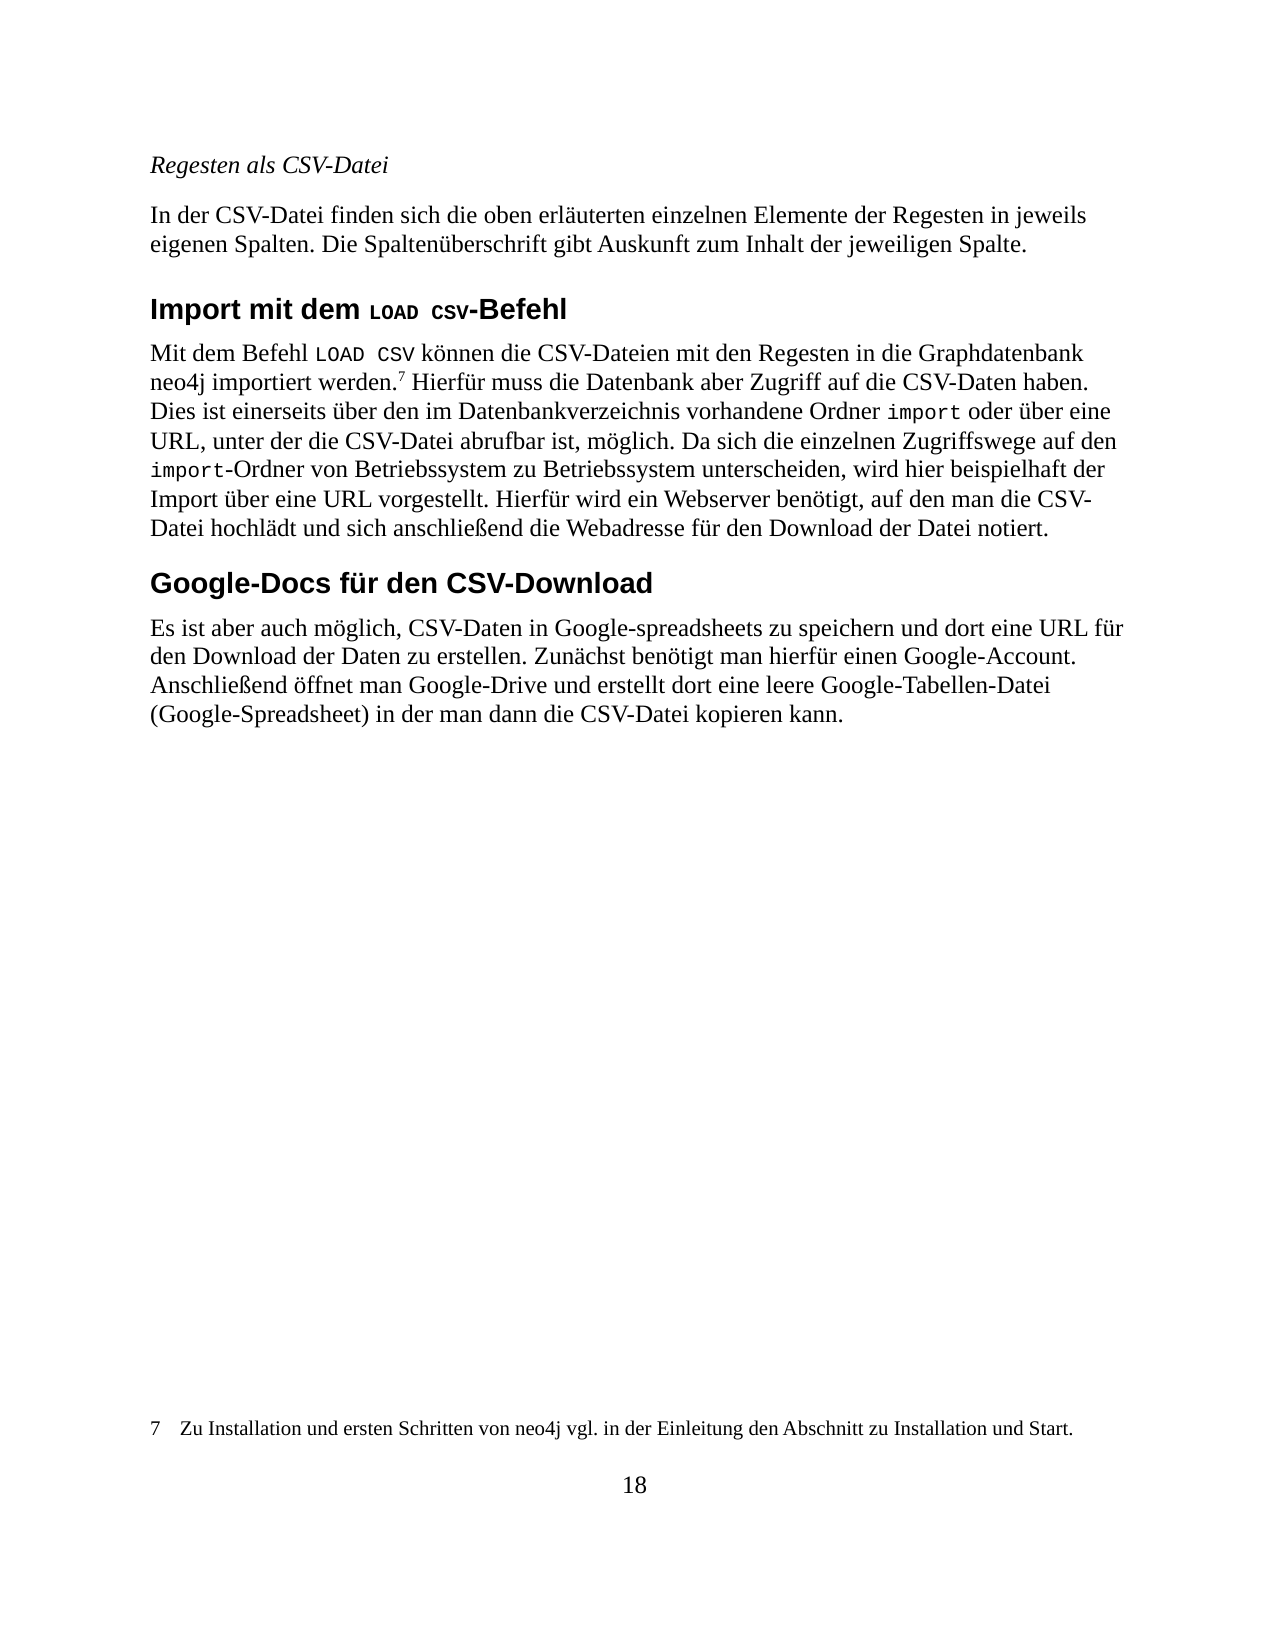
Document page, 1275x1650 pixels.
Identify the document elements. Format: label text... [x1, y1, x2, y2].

text In der CSV-Datei finden sich die oben erläuterten einzelnen Elemente der Regesten in jeweils eigenen Spalten. Die Spaltenüberschrift gibt Auskunft zum Inhalt der jeweiligen Spalte. [150, 200, 1125, 258]
text Zu Installation und ersten Schritten von neo4j vgl. in der Einleitung den Abschnitt zu Installation und Start. [150, 1416, 1125, 1440]
text Es ist aber auch möglich, CSV-Daten in Google-spreadsheets zu speichern und dort eine URL für den Download der Daten zu erstellen. Zunächst benötigt man hierfür einen Google-Account. Anschließend öffnet man Google-Drive und erstellt dort eine leere Google-Tabellen-Datei (Google-Spreadsheet) in der man dann die CSV-Datei kopieren kann. [150, 613, 1125, 728]
subtitle Import mit dem LOAD CSV-Befehl [150, 292, 1125, 325]
subtitle Google-Docs für den CSV-Download [150, 567, 1125, 600]
text Mit dem Befehl LOAD CSV können die CSV-Dateien mit den Regesten in die Graphdatenbank neo4j importiert werden. Hierfür muss die Datenbank aber Zugriff auf die CSV-Daten haben. Dies ist einerseits über den im Datenbankverzeichnis vorhandene Ordner import oder über eine URL, unter der die CSV-Datei abrufbar ist, möglich. Da sich die einzelnen Zugriffswege auf den import-Ordner von Betriebssystem zu Betriebssystem unterscheiden, wird hier beispielhaft der Import über eine URL vorgestellt. Hierfür wird ein Webserver benötigt, auf den man die CSV-Datei hochlädt und sich anschließend die Webadresse für den Download der Datei notiert. [150, 338, 1125, 542]
text Regesten als CSV-Datei [150, 150, 1125, 179]
